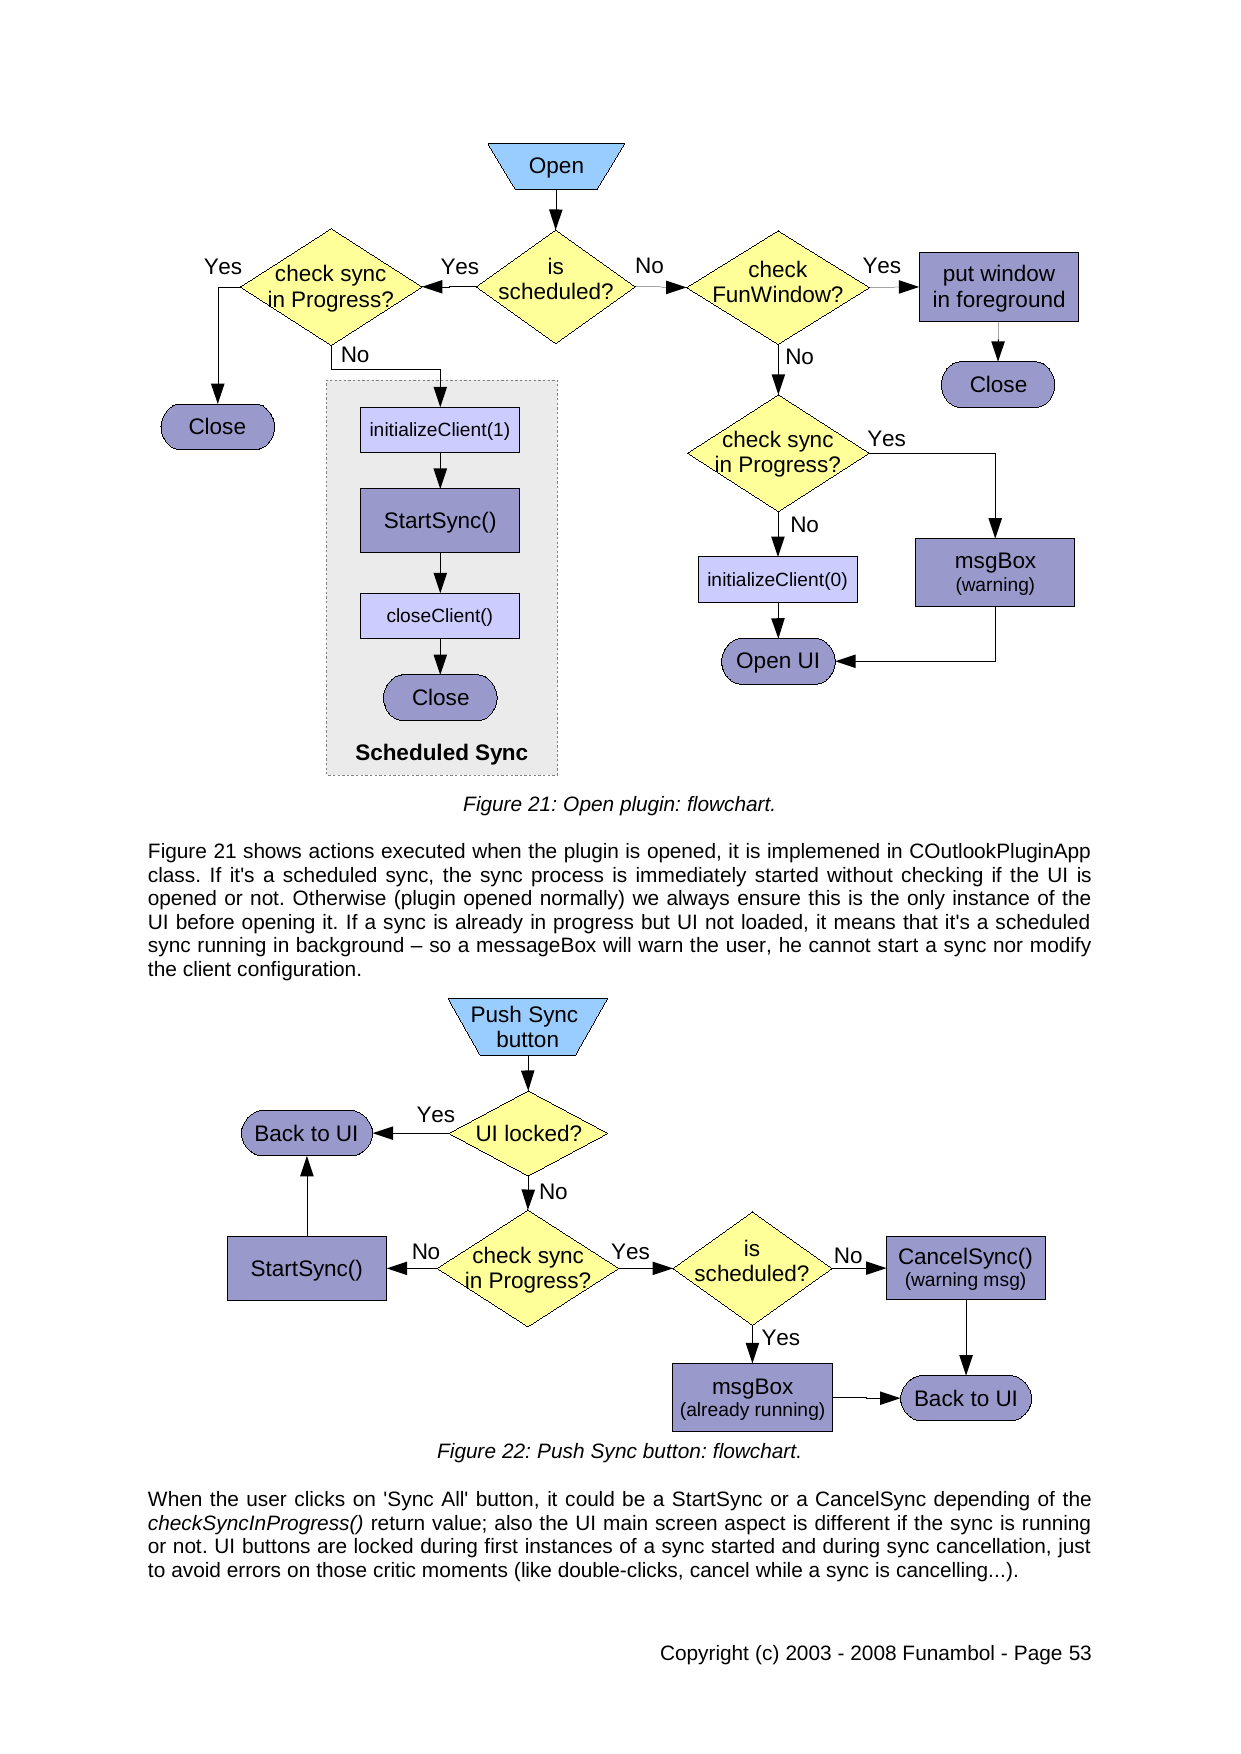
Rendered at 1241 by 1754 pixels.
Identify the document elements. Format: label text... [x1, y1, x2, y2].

text Figure 22: Push Sync button: flowchart. [148, 993, 1093, 1463]
text Figure 21 shows actions executed when the plugin is opened, it is implemened in COutlookPluginApp class. If it's a scheduled sync, the sync process is immediately started without checking if the UI is opened or not. Otherwise (plugin opened normally) we always ensure this is the only instance of the UI before opening it. If a sync is already in progress but UI not loaded, it means that it's a scheduled sync running in background – so a messageBox will warn the user, he cannot start a sync nor modify the client configuration. [148, 816, 1093, 981]
text Figure 21: Open plugin: flowchart. [148, 131, 1093, 816]
text When the user clicks on 'Sync All' button, it could be a StartSync or a CancelSync depending of the checkSyncInProgress() return value; also the UI main screen aspect is different if the sync is running or not. UI buttons are locked during first instances of a sync started and during sync cancellation, just to avoid errors on those critic moments (like double-clicks, cancel while a sync is cancelling...). [148, 1463, 1093, 1582]
text [148, 981, 1093, 993]
